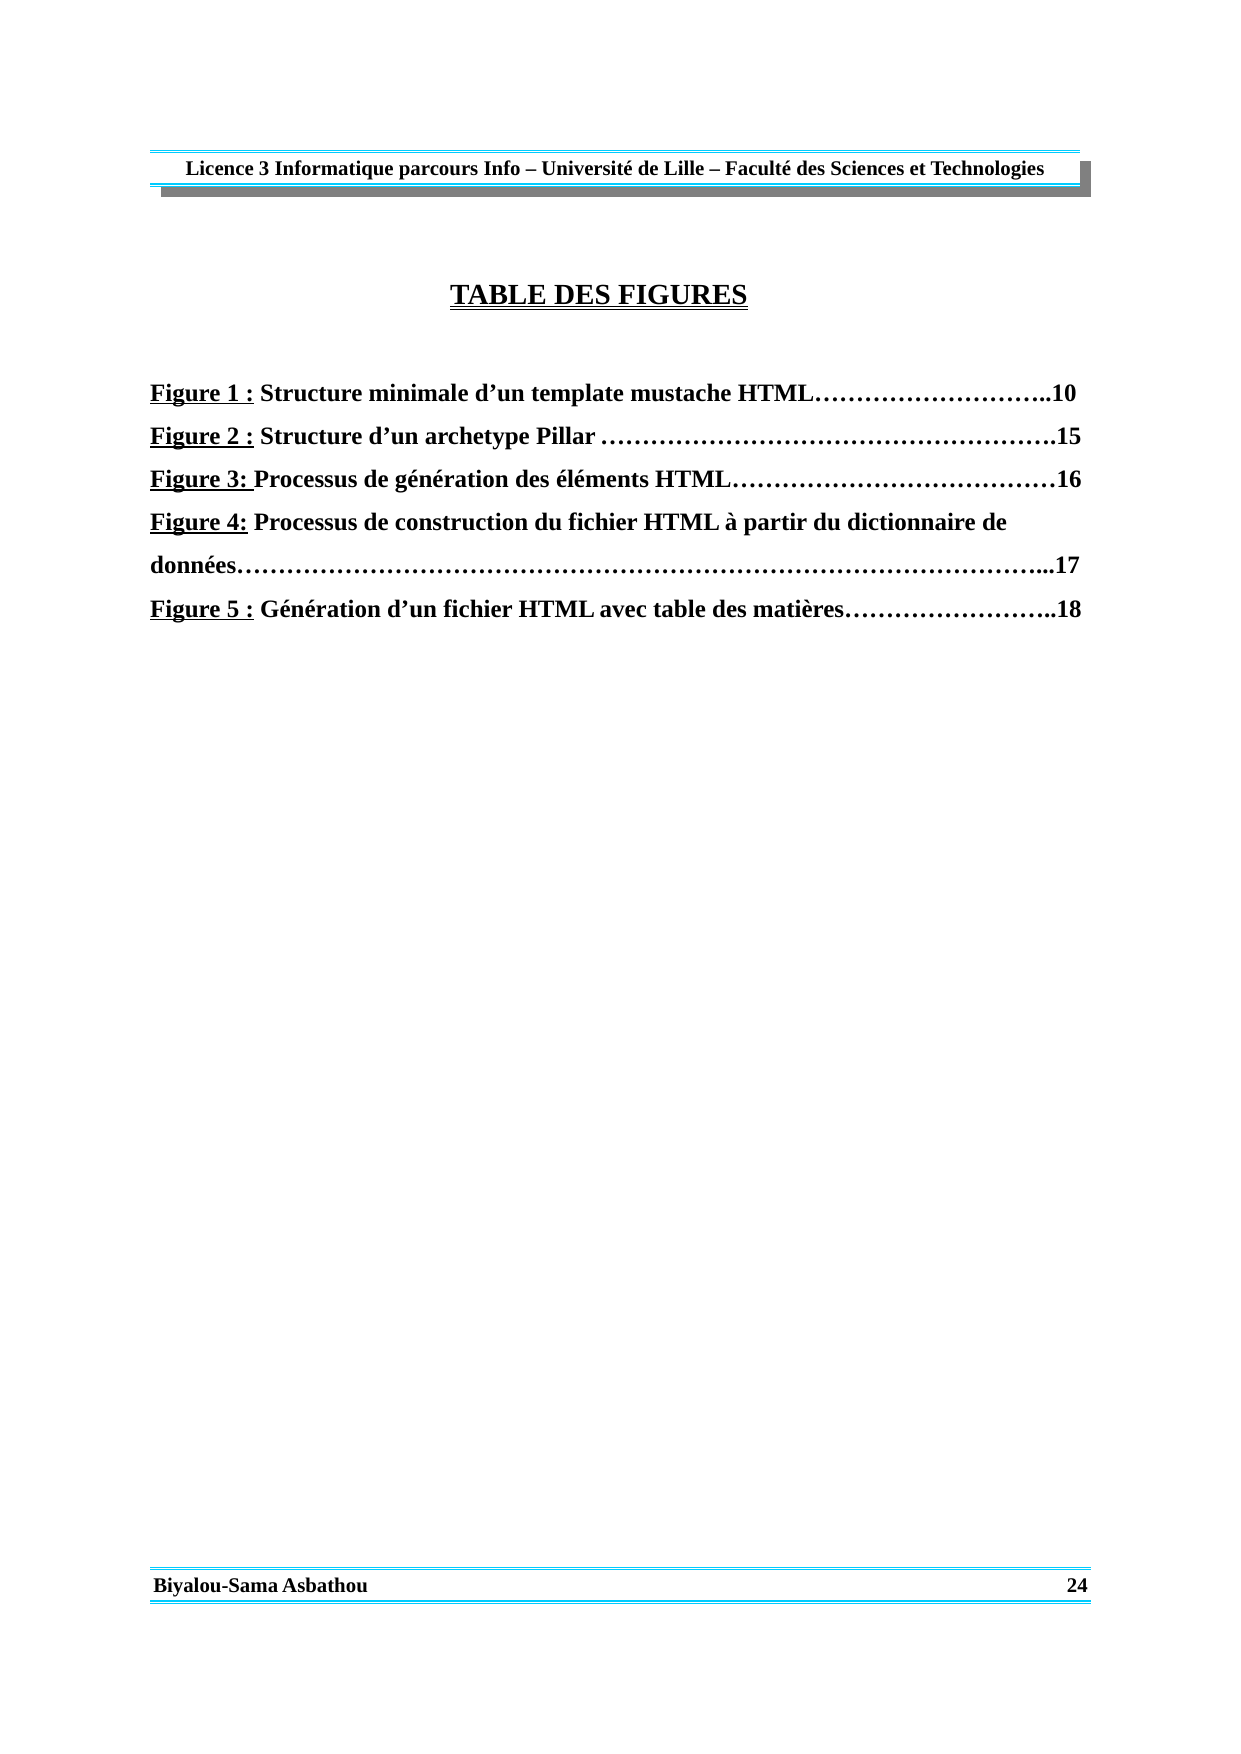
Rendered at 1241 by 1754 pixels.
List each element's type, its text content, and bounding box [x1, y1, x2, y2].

text TABLE DES FIGURES [150, 277, 1091, 311]
text Figure 5 : Génération d’un fichier HTML avec table des matières……………………..18 [150, 594, 1091, 622]
text Figure 2 : Structure d’un archetype Pillar ……………………………………………….15 [150, 421, 1091, 450]
text Figure 1 : Structure minimale d’un template mustache HTML………………………..10 [150, 378, 1091, 407]
text Figure 3: Processus de génération des éléments HTML…………………………………16 [150, 464, 1091, 493]
text Figure 4: Processus de construction du fichier HTML à partir du dictionnaire de données……………………………………………………………………………………...17 [150, 507, 1091, 579]
